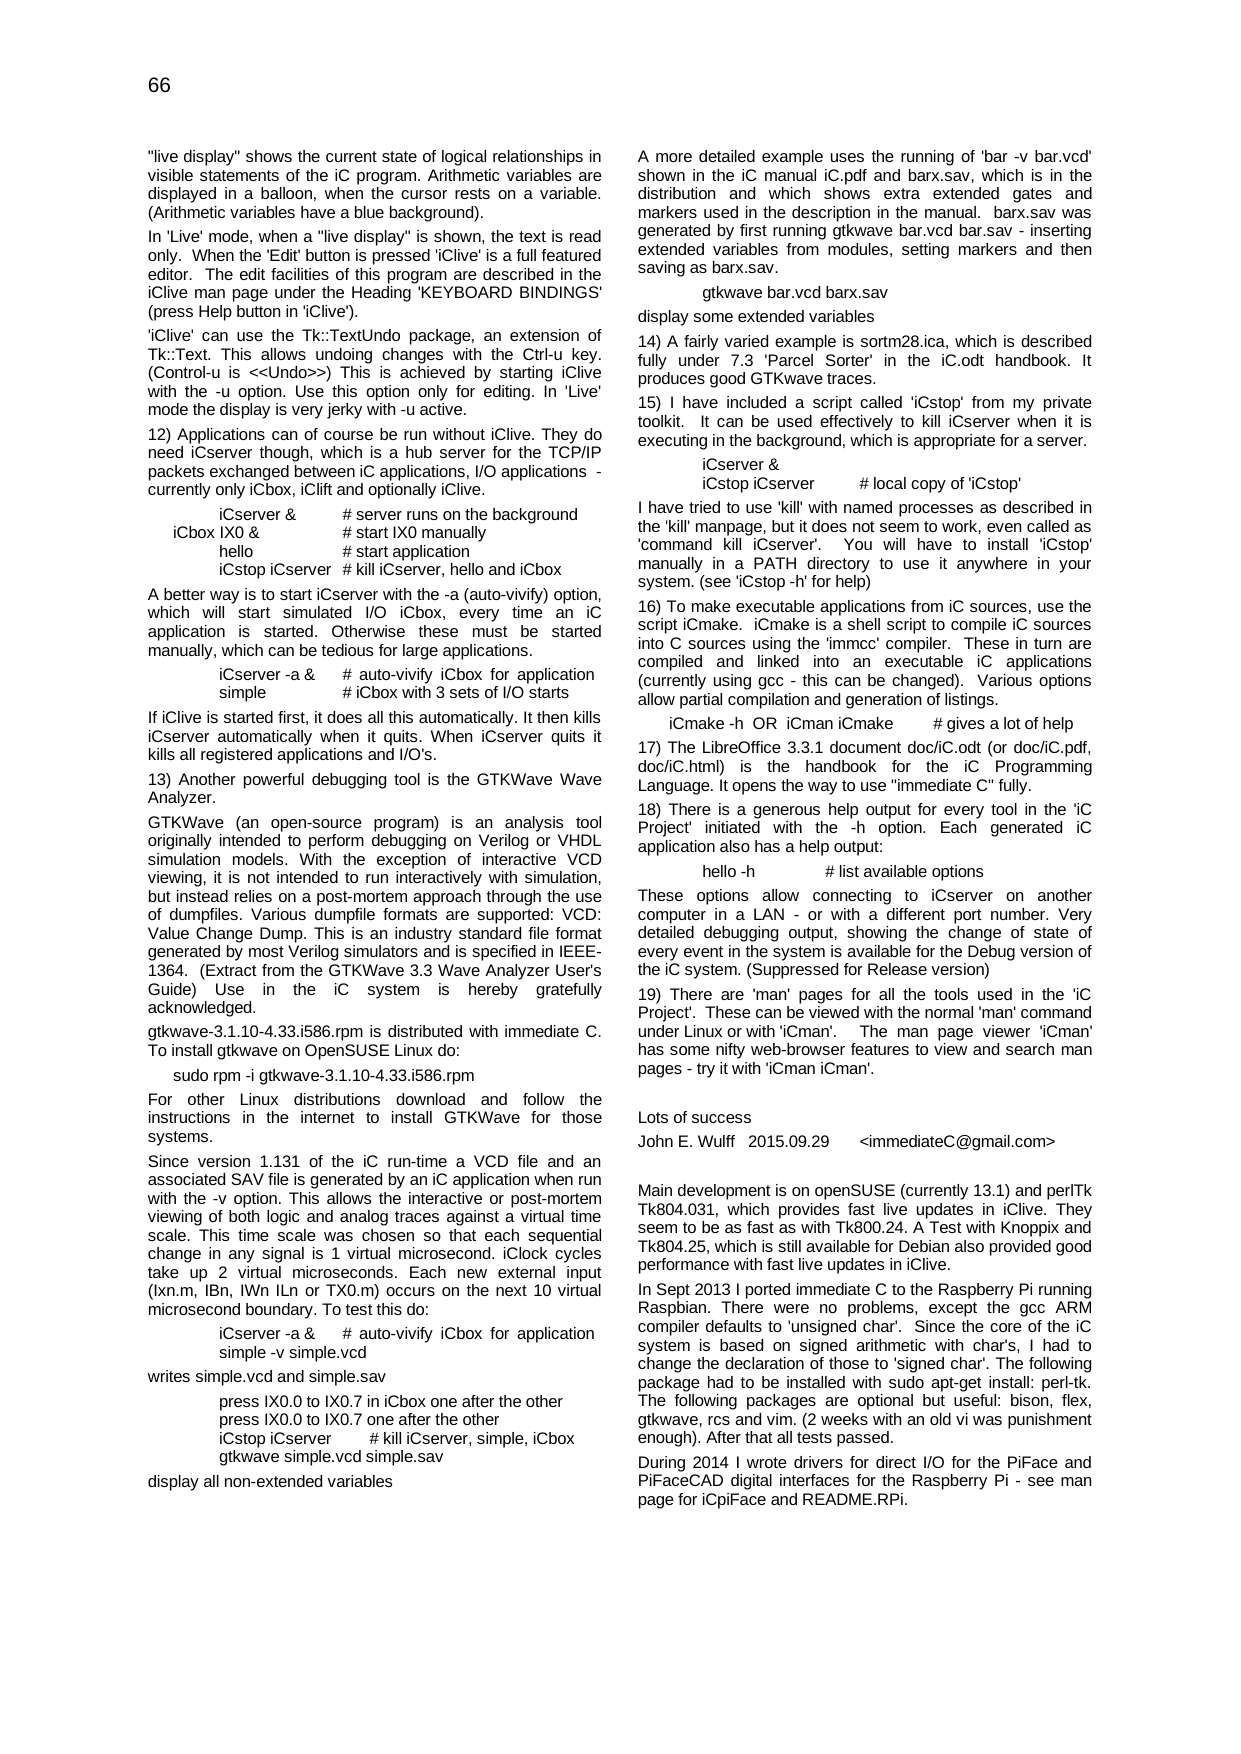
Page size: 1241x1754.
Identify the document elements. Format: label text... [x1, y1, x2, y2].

text iCmake -h OR iCman iCmake # gives a lot of help [638, 714, 1092, 733]
text GTKWave (an open-source program) is an analysis tool originally intended to perform debugging on Verilog or VHDL simulation models. With the exception of interactive VCD viewing, it is not intended to run interactively with simulation, but instead relies on a post-mortem approach through the use of dumpfiles. Various dumpfile formats are supported: VCD: Value Change Dump. This is an industry standard file format generated by most Verilog simulators and is specified in IEEE-1364. (Extract from the GTKWave 3.3 Wave Analyzer User's Guide) Use in the iC system is hereby gratefully acknowledged. [148, 813, 602, 1017]
text 'iClive' can use the Tk::TextUndo package, an extension of Tk::Text. This allows undoing changes with the Ctrl-u key. (Control-u is <<Undo>>) This is achieved by starting iClive with the -u option. Use this option only for editing. In 'Live' mode the display is very jerky with -u active. [148, 326, 602, 419]
text If iClive is started first, it does all this automatically. It then kills iCserver automatically when it quits. When iCserver quits it kills all registered applications and I/O's. [148, 708, 602, 764]
text A more detailed example uses the running of 'bar -v bar.vcd' shown in the iC manual iC.pdf and barx.sav, which is in the distribution and which shows extra extended gates and markers used in the description in the manual. barx.sav was generated by first running gtkwave bar.vcd bar.sav - inserting extended variables from modules, setting markers and then saving as barx.sav. [638, 148, 1092, 277]
text gtkwave bar.vcd barx.sav [638, 283, 1092, 302]
text 19) There are 'man' pages for all the tools used in the 'iC Project'. These can be viewed with the normal 'man' command under Linux or with 'iCman'. The man page viewer 'iCman' has some nifty web-browser features to view and search man pages - try it with 'iCman iCman'. [638, 985, 1092, 1078]
text In Sept 2013 I ported immediate C to the Raspberry Pi running Raspbian. There were no problems, except the gcc ARM compiler defaults to 'unsigned char'. Since the core of the iC system is based on signed arithmetic with char's, I had to change the declaration of those to 'signed char'. The following package had to be installed with sudo apt-get install: perl-tk. The following packages are optional but useful: bison, flex, gtkwave, rcs and vim. (2 weeks with an old vi was punishment enough). After that all tests passed. [638, 1280, 1092, 1447]
text hello -h # list available options [638, 862, 1092, 881]
text Main development is on openSUSE (currently 13.1) and perlTk Tk804.031, which provides fast live updates in iClive. They seem to be as fast as with Tk800.24. A Test with Knoppix and Tk804.25, which is still available for Debian also provided good performance with fast live updates in iClive. [638, 1182, 1092, 1274]
text iCserver -a & # auto-vivify iCbox for application simple -v simple.vcd [148, 1325, 602, 1362]
text 13) Another powerful debugging tool is the GTKWave Wave Analyzer. [148, 770, 602, 807]
text gtkwave-3.1.10-4.33.i586.rpm is distributed with immediate C. To install gtkwave on OpenSUSE Linux do: [148, 1023, 602, 1060]
text These options allow connecting to iCserver on another computer in a LAN - or with a different port number. Very detailed debugging output, showing the change of state of every event in the system is available for the Debug version of the iC system. (Suppressed for Release version) [638, 886, 1092, 979]
text 15) I have included a script called 'iCstop' from my private toolkit. It can be used effectively to kill iCserver when it is executing in the background, which is appropriate for a server. [638, 394, 1092, 449]
text 14) A fairly varied example is sortm28.ica, which is described fully under 7.3 'Parcel Sorter' in the iC.odt handbook. It produces good GTKwave traces. [638, 332, 1092, 388]
text John E. Wulff 2015.09.29 <immediateC@gmail.com> [638, 1133, 1092, 1151]
text During 2014 I wrote drivers for direct I/O for the PiFace and PiFaceCAD digital interfaces for the Raspberry Pi - see man page for iCpiFace and README.RPi. [638, 1453, 1092, 1509]
text 18) There is a generous help output for every tool in the 'iC Project' initiated with the -h option. Each generated iC application also has a help output: [638, 800, 1092, 856]
text display some extended variables [638, 308, 1092, 326]
text 17) The LibreOffice 3.3.1 document doc/iC.odt (or doc/iC.pdf, doc/iC.html) is the handbook for the iC Programming Language. It opens the way to use "immediate C" fully. [638, 739, 1092, 794]
text Since version 1.131 of the iC run-time a VCD file and an associated SAV file is generated by an iC application when run with the -v option. This allows the interactive or post-mortem viewing of both logic and analog traces against a virtual time scale. This time scale was chosen so that each sequential change in any signal is 1 virtual microsecond. iClock cycles take up 2 virtual microseconds. Each new external input (Ixn.m, IBn, IWn ILn or TX0.m) occurs on the next 10 virtual microsecond boundary. To test this do: [148, 1152, 602, 1319]
text writes simple.vcd and simple.sav [148, 1368, 602, 1386]
text "live display" shows the current state of logical relationships in visible statements of the iC program. Arithmetic variables are displayed in a balloon, when the cursor rests on a variable. (Arithmetic variables have a blue background). [148, 148, 602, 222]
text I have tried to use 'kill' with named processes as described in the 'kill' manpage, but it does not seem to work, even called as 'command kill iCserver'. You will have to install 'iCstop' manually in a PATH directory to use it anywhere in your system. (see 'iCstop -h' for help) [638, 498, 1092, 591]
text iCserver & iCstop iCserver # local copy of 'iCstop' [638, 456, 1092, 493]
text For other Linux distributions download and follow the instructions in the internet to install GTKWave for those systems. [148, 1090, 602, 1146]
text 12) Applications can of course be run without iClive. They do need iCserver though, which is a hub server for the TCP/IP packets exchanged between iC applications, I/O applications - currently only iCbox, iClift and optionally iClive. [148, 425, 602, 499]
text A better way is to start iCserver with the -a (auto-vivify) option, which will start simulated I/O iCbox, every time an iC application is started. Otherwise these must be started manually, which can be tedious for large applications. [148, 585, 602, 659]
text 16) To make executable applications from iC sources, use the script iCmake. iCmake is a shell script to compile iC sources into C sources using the 'immcc' compiler. These in turn are compiled and linked into an executable iC applications (currently using gcc - this can be changed). Various options allow partial compilation and generation of listings. [638, 597, 1092, 708]
text iCserver -a & # auto-vivify iCbox for application simple # iCbox with 3 sets of I/O starts [148, 665, 602, 702]
text iCserver & # server runs on the background iCbox IX0 & # start IX0 manually hello # start application iCstop iCserver # kill iCserver, hello and iCbox [148, 505, 602, 579]
text display all non-extended variables [148, 1472, 602, 1491]
text sudo rpm -i gtkwave-3.1.10-4.33.i586.rpm [148, 1066, 602, 1084]
text press IX0.0 to IX0.7 in iCbox one after the other press IX0.0 to IX0.7 one after the other iCstop iCserver # kill iCserver, simple, iCbox gtkwave simple.vcd simple.sav [148, 1392, 602, 1466]
text Lots of success [638, 1108, 1092, 1127]
text In 'Live' mode, when a "live display" is shown, the text is read only. When the 'Edit' button is pressed 'iClive' is a full featured editor. The edit facilities of this program are described in the iClive man page under the Heading 'KEYBOARD BINDINGS' (press Help button in 'iClive'). [148, 228, 602, 321]
